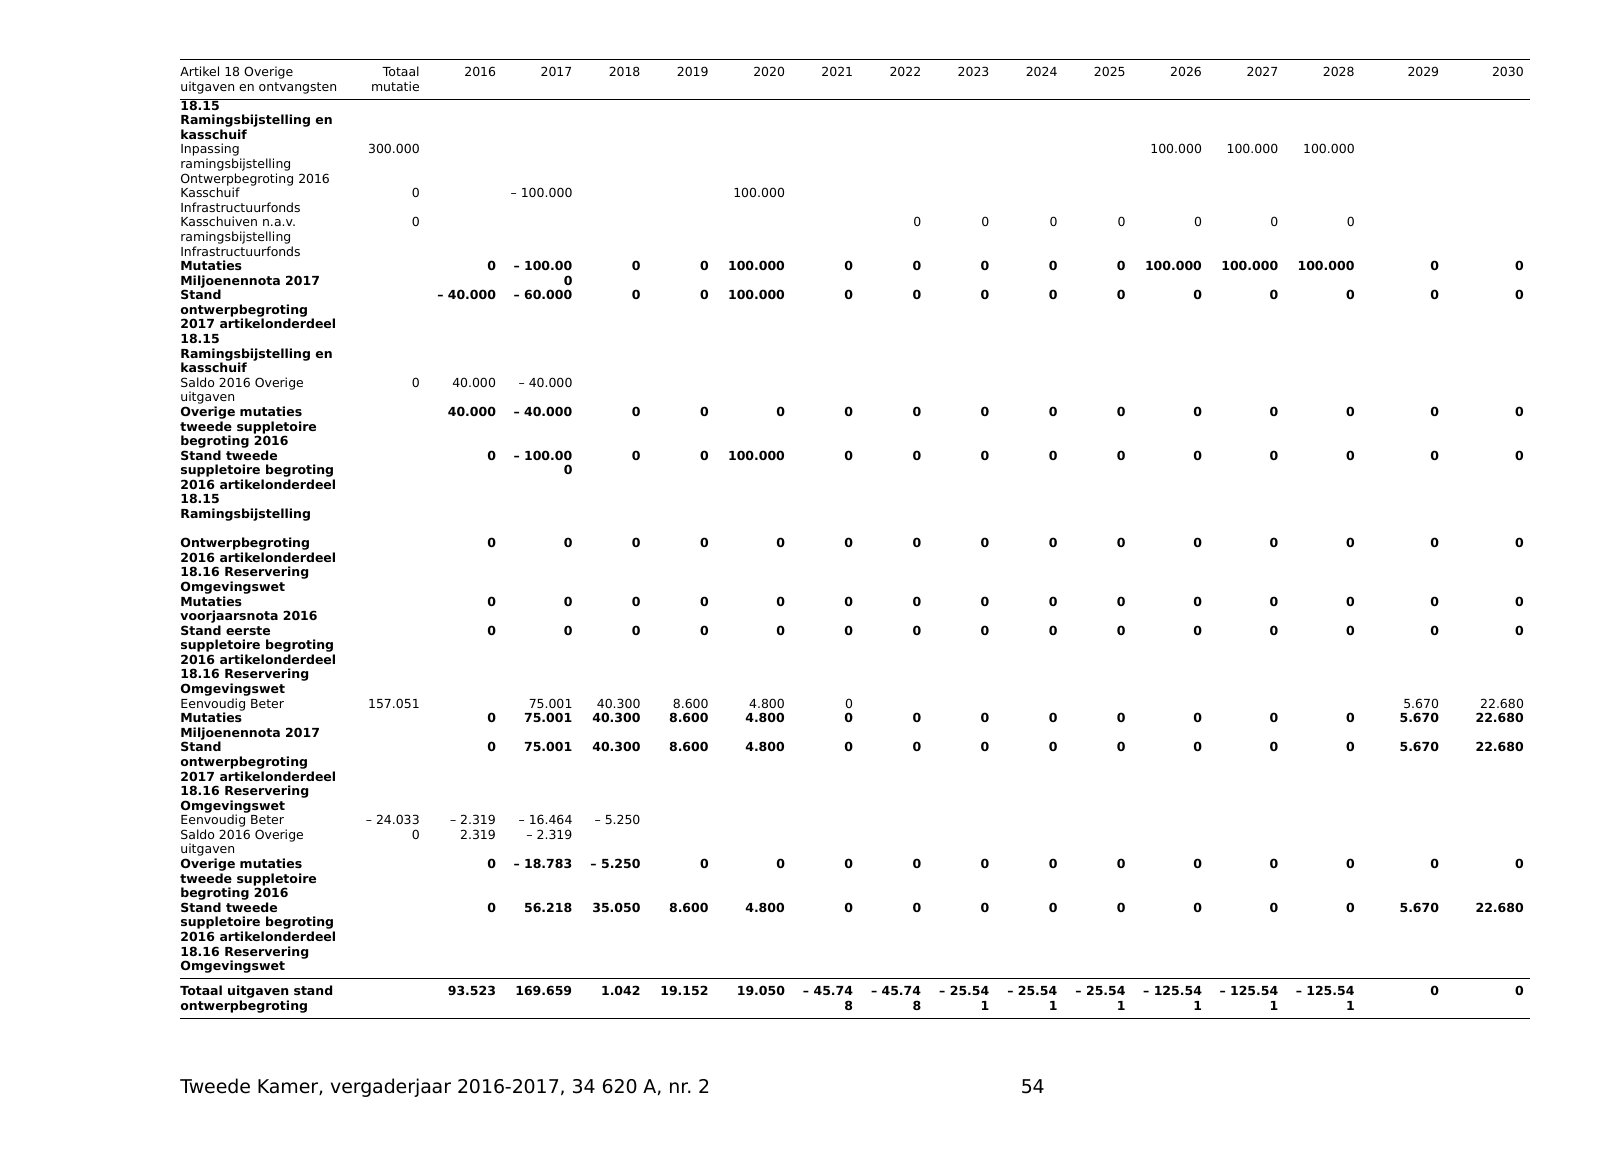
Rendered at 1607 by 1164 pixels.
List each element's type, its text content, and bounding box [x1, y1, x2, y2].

table_cell [646, 143, 714, 186]
table_cell 2.319 [425, 828, 502, 857]
table_cell [341, 449, 425, 522]
table_cell 0 [341, 376, 425, 405]
table_cell 0 [1360, 288, 1445, 376]
table_cell [791, 186, 859, 215]
table_cell 0 [859, 536, 927, 594]
table_cell – 24.033 [341, 813, 425, 828]
table_header 2018 [578, 60, 646, 99]
table_cell 8.600 [646, 697, 714, 711]
table_header 2022 [859, 60, 927, 99]
table_cell 0 [927, 405, 995, 449]
table_cell 0 [791, 711, 859, 740]
table_cell 0 [859, 288, 927, 376]
table_cell 0 [714, 595, 791, 624]
table_cell [341, 259, 425, 288]
table_cell 0 [1360, 259, 1445, 288]
table_cell 0 [425, 595, 502, 624]
table_cell 93.523 [425, 979, 502, 1018]
table_cell 0 [1360, 405, 1445, 449]
table_cell [1063, 143, 1131, 186]
table_header 2017 [502, 60, 578, 99]
table_cell [927, 376, 995, 405]
table_cell [714, 215, 791, 259]
table_cell 0 [927, 536, 995, 594]
table_cell 0 [1445, 536, 1529, 594]
table_cell [791, 215, 859, 259]
table_cell [1445, 143, 1529, 186]
table_cell – 5.250 [578, 813, 646, 828]
table_cell [341, 857, 425, 901]
table_cell 0 [1208, 624, 1284, 697]
table_cell 0 [995, 405, 1063, 449]
table_cell 0 [578, 405, 646, 449]
table_cell 0 [1284, 215, 1360, 259]
table_cell 0 [425, 711, 502, 740]
table_cell [646, 828, 714, 857]
table_cell 75.001 [502, 697, 578, 711]
table_cell – 45.748 [791, 979, 859, 1018]
table_cell [995, 376, 1063, 405]
table_cell [859, 828, 927, 857]
table_cell 0 [1445, 405, 1529, 449]
table_cell 0 [425, 857, 502, 901]
table_cell 1.042 [578, 979, 646, 1018]
table_cell 0 [646, 536, 714, 594]
table_cell [502, 143, 578, 186]
table_cell 100.000 [1284, 259, 1360, 288]
table_cell 0 [502, 624, 578, 697]
table_cell 0 [1063, 740, 1131, 813]
table_cell 22.680 [1445, 901, 1529, 978]
table_cell [502, 100, 578, 142]
table_cell [859, 186, 927, 215]
table_cell 0 [425, 449, 502, 522]
table_cell 0 [714, 405, 791, 449]
table_cell [995, 697, 1063, 711]
table_cell [578, 215, 646, 259]
table_cell [927, 100, 995, 142]
table_cell [995, 828, 1063, 857]
table_cell 0 [502, 536, 578, 594]
table_cell 0 [995, 259, 1063, 288]
table_cell 0 [1284, 624, 1360, 697]
table_cell 0 [1284, 901, 1360, 978]
table_cell [341, 901, 425, 978]
table_cell 0 [578, 624, 646, 697]
table_header Artikel 18 Overige uitgaven en ontvangsten [180, 60, 341, 99]
table_cell 0 [1284, 740, 1360, 813]
table_cell [1360, 100, 1445, 142]
table_cell [1131, 697, 1208, 711]
table_cell 0 [1360, 857, 1445, 901]
table_cell – 25.541 [995, 979, 1063, 1018]
table_cell [1063, 100, 1131, 142]
table_cell Eenvoudig Beter [180, 813, 341, 828]
table_cell – 2.319 [502, 828, 578, 857]
table_cell 0 [995, 711, 1063, 740]
table_cell [1063, 697, 1131, 711]
table_cell 0 [859, 449, 927, 522]
table_cell 0 [1445, 595, 1529, 624]
table_header Totaal mutatie [341, 60, 425, 99]
table_cell 0 [927, 740, 995, 813]
table_cell 22.680 [1445, 740, 1529, 813]
table_cell 5.670 [1360, 711, 1445, 740]
table_cell 0 [1445, 857, 1529, 901]
table_cell 8.600 [646, 740, 714, 813]
table_cell 100.000 [714, 259, 791, 288]
table_cell 0 [646, 857, 714, 901]
table_cell 0 [1063, 536, 1131, 594]
table_cell 100.000 [714, 449, 791, 522]
table_header 2027 [1208, 60, 1284, 99]
table_cell [995, 813, 1063, 828]
table_cell 0 [1284, 405, 1360, 449]
table_cell [1131, 186, 1208, 215]
table_cell 0 [578, 595, 646, 624]
table_cell 0 [1208, 595, 1284, 624]
table_cell 0 [502, 595, 578, 624]
table_cell – 40.000 [502, 376, 578, 405]
table_cell 0 [646, 595, 714, 624]
table_cell [1360, 215, 1445, 259]
table_cell 0 [791, 288, 859, 376]
table_cell 40.300 [578, 711, 646, 740]
table_cell [341, 711, 425, 740]
table_cell – 45.748 [859, 979, 927, 1018]
table_cell 0 [859, 259, 927, 288]
table_cell [927, 143, 995, 186]
table_cell [1284, 100, 1360, 142]
table_cell 0 [927, 215, 995, 259]
table_cell [995, 100, 1063, 142]
table_cell – 16.464 [502, 813, 578, 828]
table_cell 0 [1131, 740, 1208, 813]
table_cell 75.001 [502, 740, 578, 813]
table_cell 0 [995, 857, 1063, 901]
table_cell 40.000 [425, 376, 502, 405]
table_cell [791, 143, 859, 186]
table_cell 0 [1445, 979, 1529, 1018]
table_cell 22.680 [1445, 697, 1529, 711]
table_cell [1445, 522, 1529, 536]
table_cell 0 [578, 259, 646, 288]
table_cell [714, 376, 791, 405]
table_cell 0 [1208, 857, 1284, 901]
table_cell 0 [1063, 595, 1131, 624]
table_cell 0 [927, 595, 995, 624]
table_cell Stand ontwerpbegroting 2017 artikelonderdeel 18.16 Reservering Omgevingswet [180, 740, 341, 813]
table_cell 0 [646, 259, 714, 288]
table_cell [1445, 215, 1529, 259]
table_cell – 125.541 [1131, 979, 1208, 1018]
table_cell [1360, 828, 1445, 857]
table_cell [1208, 376, 1284, 405]
table_cell [1445, 186, 1529, 215]
table_header 2020 [714, 60, 791, 99]
table_cell [1360, 376, 1445, 405]
table_cell 0 [341, 186, 425, 215]
table_cell [578, 522, 646, 536]
table_cell [341, 624, 425, 697]
table_cell Saldo 2016 Overige uitgaven [180, 828, 341, 857]
table_cell 0 [995, 740, 1063, 813]
table_cell 35.050 [578, 901, 646, 978]
table_cell 0 [1208, 536, 1284, 594]
table_cell [714, 143, 791, 186]
table_cell [1360, 143, 1445, 186]
table_cell 40.300 [578, 697, 646, 711]
table_cell Stand tweede suppletoire begroting 2016 artikelonderdeel 18.16 Reservering Omgevingswet [180, 901, 341, 978]
table_cell 0 [791, 740, 859, 813]
table_cell [646, 522, 714, 536]
table_cell [1208, 813, 1284, 828]
table_cell 0 [1131, 711, 1208, 740]
table_cell Stand tweede suppletoire begroting 2016 artikelonderdeel 18.15 Ramingsbijstelling [180, 449, 341, 522]
table_cell 0 [1445, 624, 1529, 697]
table_cell 0 [791, 857, 859, 901]
table_cell [1284, 697, 1360, 711]
table_cell [714, 828, 791, 857]
table_cell 0 [1208, 215, 1284, 259]
table_cell 0 [646, 624, 714, 697]
table_cell 0 [1131, 595, 1208, 624]
table_cell Inpassing ramingsbijstelling Ontwerpbegroting 2016 [180, 143, 341, 186]
table_cell [927, 813, 995, 828]
table_cell 0 [1360, 624, 1445, 697]
table_cell 100.000 [1131, 143, 1208, 186]
table_cell 300.000 [341, 143, 425, 186]
table_cell 0 [1131, 901, 1208, 978]
table_cell 0 [995, 624, 1063, 697]
table_header 2029 [1360, 60, 1445, 99]
table_cell 100.000 [714, 288, 791, 376]
table_cell [578, 143, 646, 186]
table_cell [425, 186, 502, 215]
table_cell 8.600 [646, 711, 714, 740]
table_cell 0 [791, 595, 859, 624]
table_cell [1131, 522, 1208, 536]
table_cell 0 [1131, 405, 1208, 449]
table_cell 0 [1360, 979, 1445, 1018]
table_cell [859, 813, 927, 828]
table_cell 0 [1208, 740, 1284, 813]
table_cell 0 [1063, 624, 1131, 697]
table_cell 0 [859, 711, 927, 740]
table_cell 100.000 [1131, 259, 1208, 288]
table_cell Mutaties Miljoenennota 2017 [180, 259, 341, 288]
table_cell [425, 522, 502, 536]
table_cell [341, 288, 425, 376]
table_cell 0 [714, 536, 791, 594]
table_cell 4.800 [714, 901, 791, 978]
table_cell 40.300 [578, 740, 646, 813]
table_cell 0 [1131, 215, 1208, 259]
table_cell – 100.000 [502, 186, 578, 215]
table_cell 0 [859, 405, 927, 449]
table_cell [502, 215, 578, 259]
table_cell 0 [927, 711, 995, 740]
table_cell 100.000 [1208, 143, 1284, 186]
table_cell 22.680 [1445, 711, 1529, 740]
table_cell [646, 215, 714, 259]
table_cell [927, 186, 995, 215]
table_cell [1208, 100, 1284, 142]
table_cell – 5.250 [578, 857, 646, 901]
table_cell [791, 100, 859, 142]
table_cell [1360, 813, 1445, 828]
table_cell 0 [1208, 449, 1284, 522]
table_cell [859, 100, 927, 142]
table_cell 0 [1360, 595, 1445, 624]
table_cell [341, 522, 425, 536]
table_cell 0 [425, 740, 502, 813]
table_cell [1284, 828, 1360, 857]
table_cell 100.000 [714, 186, 791, 215]
table_cell 0 [791, 624, 859, 697]
table_cell 4.800 [714, 697, 791, 711]
table_cell 0 [859, 624, 927, 697]
table_cell [425, 697, 502, 711]
table_header 2021 [791, 60, 859, 99]
table_cell 56.218 [502, 901, 578, 978]
table_cell [1445, 828, 1529, 857]
table_header 2025 [1063, 60, 1131, 99]
table_cell 0 [791, 901, 859, 978]
table_cell 0 [1063, 259, 1131, 288]
table_cell [1063, 813, 1131, 828]
table_cell – 60.000 [502, 288, 578, 376]
table_cell 0 [1284, 595, 1360, 624]
table_header 2024 [995, 60, 1063, 99]
table_cell – 18.783 [502, 857, 578, 901]
table_cell [341, 979, 425, 1018]
table_cell 0 [1063, 405, 1131, 449]
table_cell Mutaties Miljoenennota 2017 [180, 711, 341, 740]
table_cell 0 [341, 215, 425, 259]
table_cell – 40.000 [502, 405, 578, 449]
table_cell [425, 100, 502, 142]
table_cell [927, 522, 995, 536]
table_cell 0 [1063, 857, 1131, 901]
table_header 2026 [1131, 60, 1208, 99]
table_cell 8.600 [646, 901, 714, 978]
table_cell [1360, 522, 1445, 536]
table_cell 0 [1063, 288, 1131, 376]
table_cell [1360, 186, 1445, 215]
table_cell [859, 697, 927, 711]
table_cell 100.000 [1284, 143, 1360, 186]
table_cell 0 [1208, 405, 1284, 449]
table_cell [1445, 376, 1529, 405]
table_cell [1131, 100, 1208, 142]
table_cell 40.000 [425, 405, 502, 449]
table_cell 0 [1208, 288, 1284, 376]
table_cell 0 [859, 595, 927, 624]
table_cell [425, 143, 502, 186]
table_cell 0 [646, 288, 714, 376]
table_cell 0 [1445, 259, 1529, 288]
table_cell 0 [578, 536, 646, 594]
table_cell [341, 595, 425, 624]
table_header 2023 [927, 60, 995, 99]
table_cell 0 [1284, 711, 1360, 740]
table_cell [927, 697, 995, 711]
table_cell 0 [714, 624, 791, 697]
table_cell 0 [995, 215, 1063, 259]
table_cell [859, 376, 927, 405]
table_cell 0 [927, 288, 995, 376]
table_cell Ontwerpbegroting 2016 artikelonderdeel 18.16 Reservering Omgevingswet [180, 536, 341, 594]
table_cell 0 [859, 740, 927, 813]
table_cell 0 [1063, 711, 1131, 740]
table_cell [180, 522, 341, 536]
table_cell 0 [1131, 449, 1208, 522]
table_cell 0 [578, 288, 646, 376]
table_cell 5.670 [1360, 740, 1445, 813]
table_cell 0 [1445, 449, 1529, 522]
table_cell 0 [995, 901, 1063, 978]
table_cell 0 [995, 449, 1063, 522]
table_cell [714, 522, 791, 536]
table_cell [646, 813, 714, 828]
table_cell 19.050 [714, 979, 791, 1018]
table_cell 0 [1284, 449, 1360, 522]
table_cell [341, 100, 425, 142]
table_cell 0 [646, 449, 714, 522]
table_cell 0 [859, 857, 927, 901]
table_cell 0 [425, 624, 502, 697]
table_cell [1445, 100, 1529, 142]
table_cell Kasschuif Infrastructuurfonds [180, 186, 341, 215]
table_cell [791, 813, 859, 828]
table_cell 0 [859, 901, 927, 978]
table_cell – 100.000 [502, 259, 578, 288]
table_cell 0 [1131, 288, 1208, 376]
table_cell [1284, 186, 1360, 215]
table_cell 0 [927, 857, 995, 901]
table_cell [578, 828, 646, 857]
table_cell 0 [927, 624, 995, 697]
table_cell [1208, 522, 1284, 536]
table_cell [646, 376, 714, 405]
table_cell Mutaties voorjaarsnota 2016 [180, 595, 341, 624]
table_cell 0 [425, 901, 502, 978]
table_cell [714, 100, 791, 142]
table_cell 0 [1063, 449, 1131, 522]
table_cell 0 [578, 449, 646, 522]
table_cell 75.001 [502, 711, 578, 740]
table_cell [1063, 186, 1131, 215]
table_cell 0 [927, 449, 995, 522]
table_cell [859, 143, 927, 186]
table_cell 0 [791, 536, 859, 594]
table_cell 18.15 Ramingsbijstelling en kasschuif [180, 100, 341, 142]
table_cell 0 [1284, 536, 1360, 594]
table_cell [1208, 697, 1284, 711]
table_cell Totaal uitgaven stand ontwerpbegroting [180, 979, 341, 1018]
table_cell [341, 536, 425, 594]
table_cell 0 [995, 288, 1063, 376]
table_cell 0 [646, 405, 714, 449]
table_cell Kasschuiven n.a.v. ramingsbijstelling Infrastructuurfonds [180, 215, 341, 259]
table_cell [791, 828, 859, 857]
table_cell [578, 376, 646, 405]
table_cell [1131, 828, 1208, 857]
table_cell 0 [1131, 624, 1208, 697]
table_cell Overige mutaties tweede suppletoire begroting 2016 [180, 405, 341, 449]
table_cell 0 [341, 828, 425, 857]
table_cell [1063, 376, 1131, 405]
table_header 2028 [1284, 60, 1360, 99]
table_cell [859, 522, 927, 536]
table_cell 5.670 [1360, 697, 1445, 711]
table_cell 0 [1284, 288, 1360, 376]
table_cell 0 [791, 259, 859, 288]
table_header 2019 [646, 60, 714, 99]
table_cell [791, 522, 859, 536]
table_cell 100.000 [1208, 259, 1284, 288]
table_cell [714, 813, 791, 828]
table_cell [578, 100, 646, 142]
table_cell 0 [927, 901, 995, 978]
table_cell 0 [791, 449, 859, 522]
table_cell 0 [859, 215, 927, 259]
table_cell Eenvoudig Beter [180, 697, 341, 711]
table_cell 0 [791, 697, 859, 711]
table_cell [646, 100, 714, 142]
table_cell [1284, 522, 1360, 536]
table_cell Stand ontwerpbegroting 2017 artikelonderdeel 18.15 Ramingsbijstelling en kasschuif [180, 288, 341, 376]
table_cell 0 [1063, 215, 1131, 259]
table_cell – 100.000 [502, 449, 578, 522]
table_header 2030 [1445, 60, 1529, 99]
table_cell [502, 522, 578, 536]
table_cell 0 [927, 259, 995, 288]
table_cell 0 [1445, 288, 1529, 376]
table_cell 0 [1284, 857, 1360, 901]
table_cell – 25.541 [1063, 979, 1131, 1018]
table_cell – 25.541 [927, 979, 995, 1018]
table_header 2016 [425, 60, 502, 99]
table_cell [1208, 828, 1284, 857]
table_cell [995, 522, 1063, 536]
table_cell [1208, 186, 1284, 215]
table_cell 0 [425, 536, 502, 594]
table_cell 0 [425, 259, 502, 288]
table_cell [1284, 376, 1360, 405]
table_cell 0 [791, 405, 859, 449]
table_cell – 2.319 [425, 813, 502, 828]
table_cell [927, 828, 995, 857]
table_cell – 125.541 [1284, 979, 1360, 1018]
table_cell 0 [1360, 536, 1445, 594]
table_cell [425, 215, 502, 259]
table_cell 0 [1131, 857, 1208, 901]
table_cell 0 [1208, 901, 1284, 978]
table_cell [341, 740, 425, 813]
table_cell 169.659 [502, 979, 578, 1018]
table_cell 0 [1360, 449, 1445, 522]
table_cell 0 [995, 536, 1063, 594]
table_cell [791, 376, 859, 405]
table_cell [1063, 828, 1131, 857]
table_cell [1131, 813, 1208, 828]
table_cell 0 [714, 857, 791, 901]
table_cell [1131, 376, 1208, 405]
table_cell 4.800 [714, 711, 791, 740]
table_cell [1284, 813, 1360, 828]
table_cell [1445, 813, 1529, 828]
table_cell [578, 186, 646, 215]
table_cell [646, 186, 714, 215]
table_cell [995, 143, 1063, 186]
table_cell – 40.000 [425, 288, 502, 376]
table_cell 0 [1131, 536, 1208, 594]
table_cell – 125.541 [1208, 979, 1284, 1018]
table_cell 5.670 [1360, 901, 1445, 978]
table_cell [1063, 522, 1131, 536]
table_cell 0 [1208, 711, 1284, 740]
table_cell Overige mutaties tweede suppletoire begroting 2016 [180, 857, 341, 901]
table_cell 0 [1063, 901, 1131, 978]
table_cell 19.152 [646, 979, 714, 1018]
table_cell Stand eerste suppletoire begroting 2016 artikelonderdeel 18.16 Reservering Omgevingswet [180, 624, 341, 697]
table_cell [995, 186, 1063, 215]
table_cell 157.051 [341, 697, 425, 711]
table_cell Saldo 2016 Overige uitgaven [180, 376, 341, 405]
table_cell [341, 405, 425, 449]
table_cell 0 [995, 595, 1063, 624]
table_cell 4.800 [714, 740, 791, 813]
